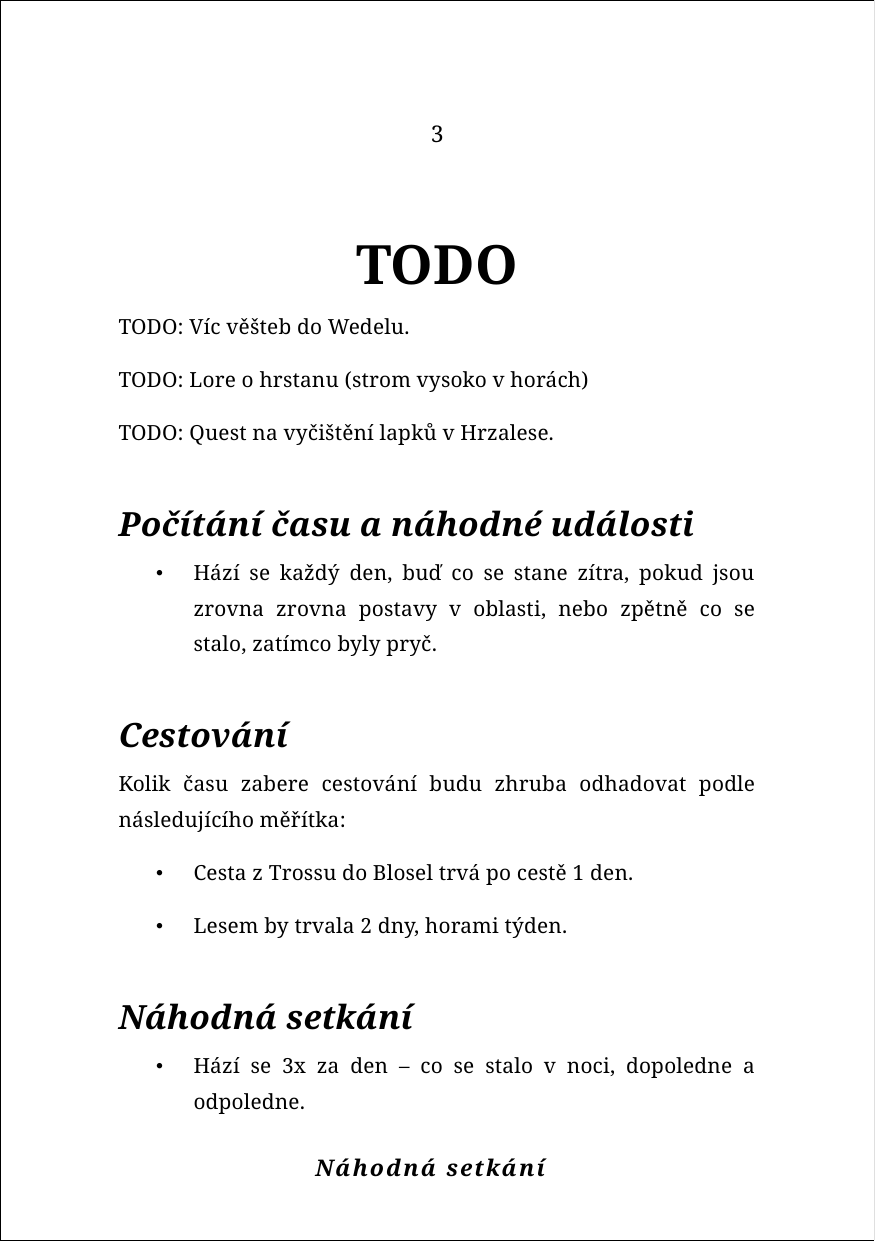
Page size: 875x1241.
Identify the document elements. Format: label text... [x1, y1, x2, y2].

subtitle Počítání času a náhodné události [118, 501, 756, 546]
text TODO: Lore o hrstanu (strom vysoko v horách) [118, 365, 756, 393]
list Hází se 3x za den – co se stalo v noci, dopoledne a odpoledne. [156, 1051, 756, 1115]
list Hází se každý den, buď co se stane zítra, pokud jsou zrovna zrovna postavy v oblasti, nebo zpětně co se stalo, zatímco byly pryč. [156, 558, 756, 658]
subtitle TODO [118, 226, 756, 300]
text TODO: Víc věšteb do Wedelu. [118, 312, 756, 340]
subtitle Náhodná setkání [118, 994, 756, 1039]
text Kolik času zabere cestování budu zhruba odhadovat podle následujícího měřítka: [118, 769, 756, 833]
subtitle Cestování [118, 712, 756, 757]
list Lesem by trvala 2 dny, horami týden. [156, 911, 756, 940]
list Cesta z Trossu do Blosel trvá po cestě 1 den. [156, 858, 756, 886]
text TODO: Quest na vyčištění lapků v Hrzalese. [118, 418, 756, 447]
